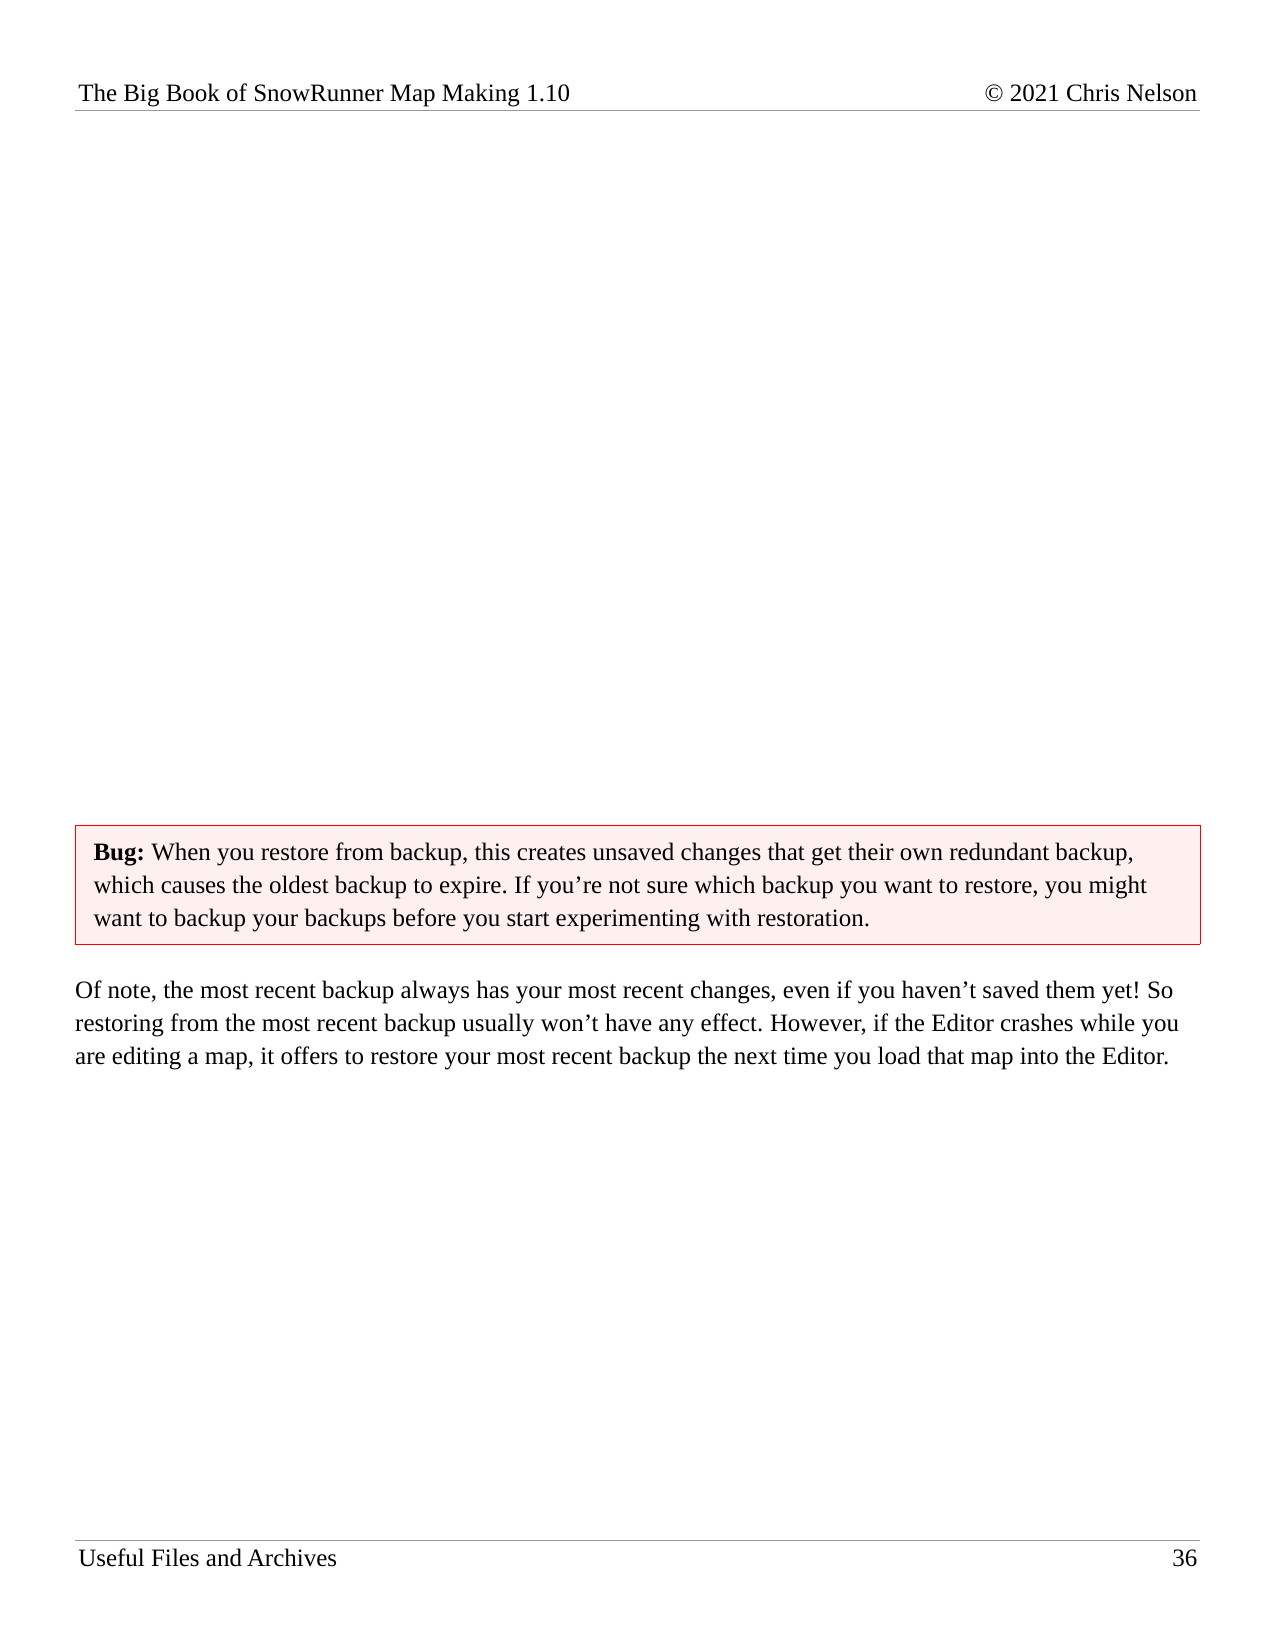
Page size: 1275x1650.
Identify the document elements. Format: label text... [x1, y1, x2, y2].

list When you restore from backup, this creates unsaved changes that get their own redundant backup, which causes the oldest backup to expire. If you’re not sure which backup you want to restore, you might want to backup your backups before you start experimenting with restoration. [76, 826, 1200, 944]
text Of note, the most recent backup always has your most recent changes, even if you haven’t saved them yet! So restoring from the most recent backup usually won’t have any effect. However, if the Editor crashes while you are editing a map, it offers to restore your most recent backup the next time you load that map into the Editor. [75, 975, 1200, 1070]
